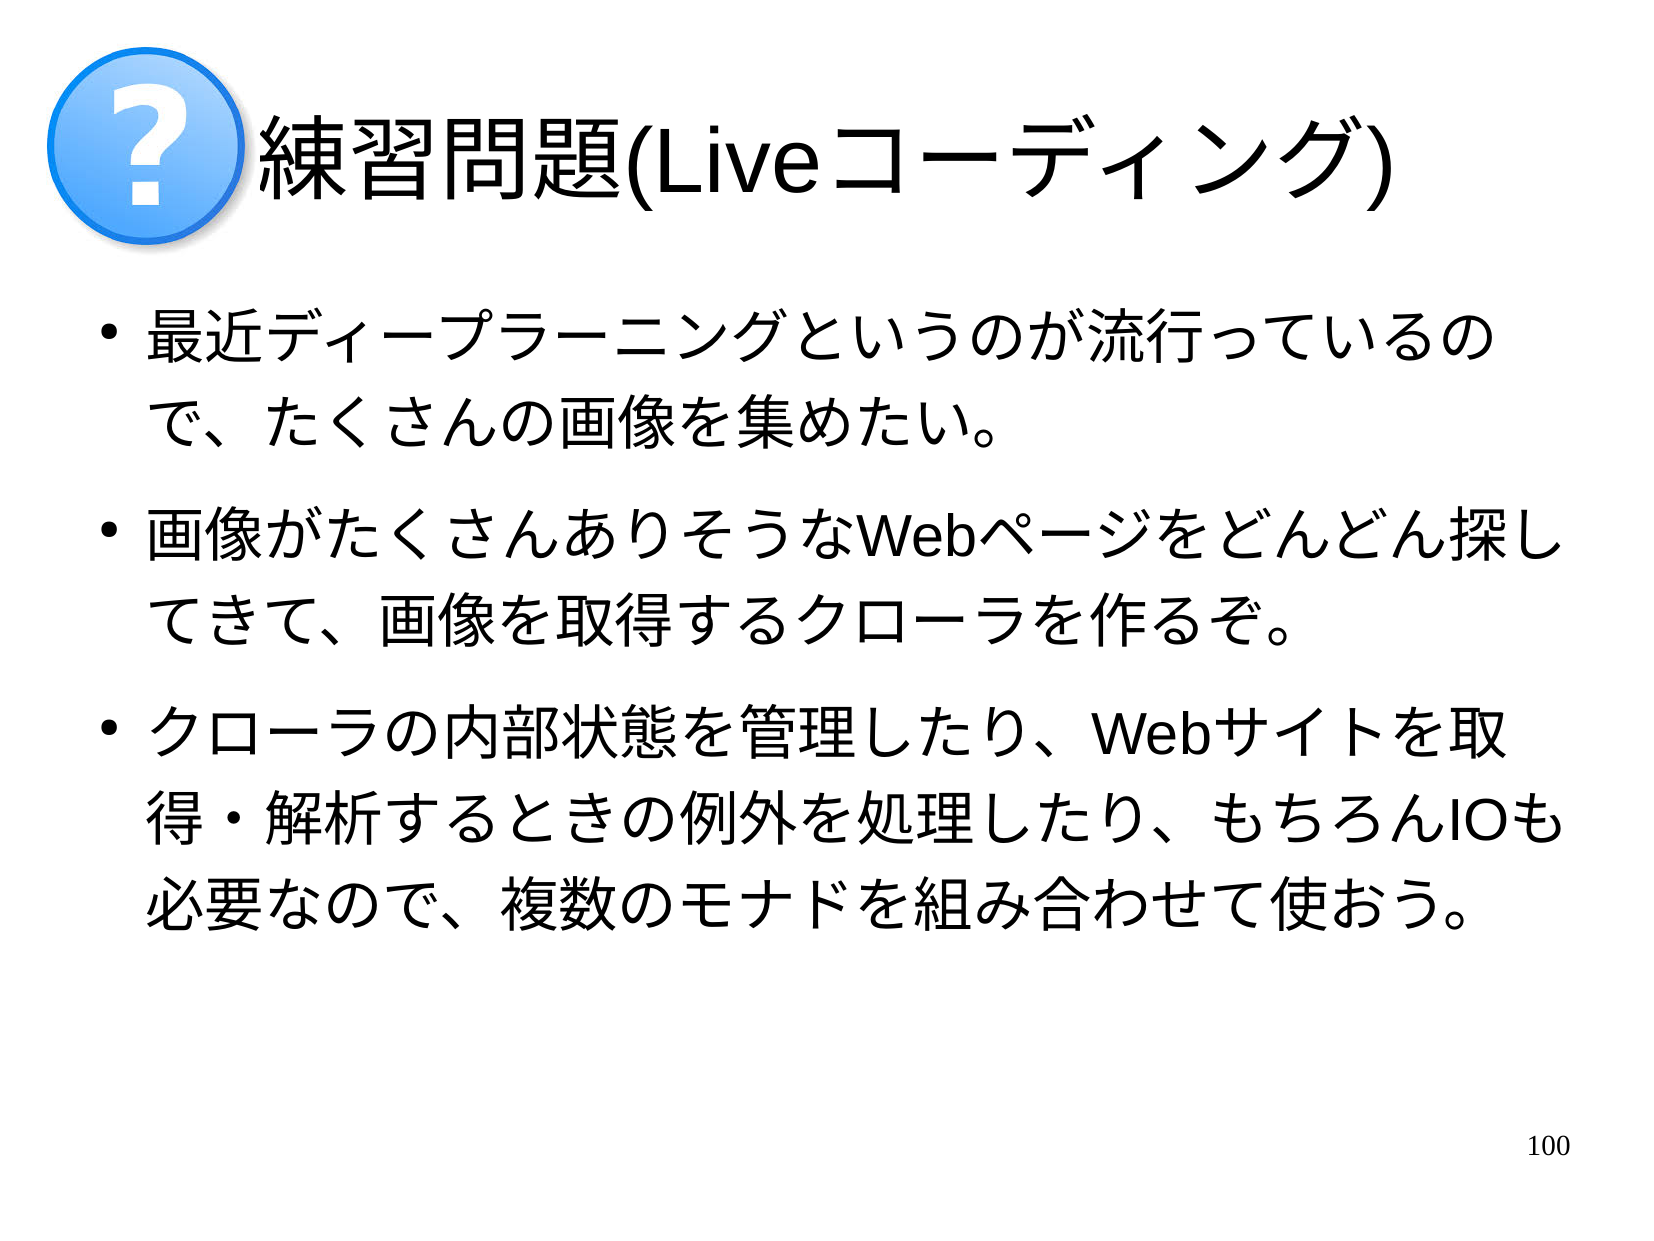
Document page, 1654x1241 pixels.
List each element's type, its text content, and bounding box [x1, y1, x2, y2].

list 最近ディープラーニングというのが流行っているので、たくさんの画像を集めたい。 画像がたくさんありそうなWebページをどんどん探してきて、画像を取得するクローラを作るぞ。 クローラの内部状態を管理したり、Webサイトを取得・解析するときの例外を処理したり、もちろんIOも必要なので、複数のモナドを組み合わせて使おう。 [82, 290, 1571, 1010]
picture [38, 35, 260, 257]
title 練習問題(Liveコーディング) [260, 49, 1571, 257]
